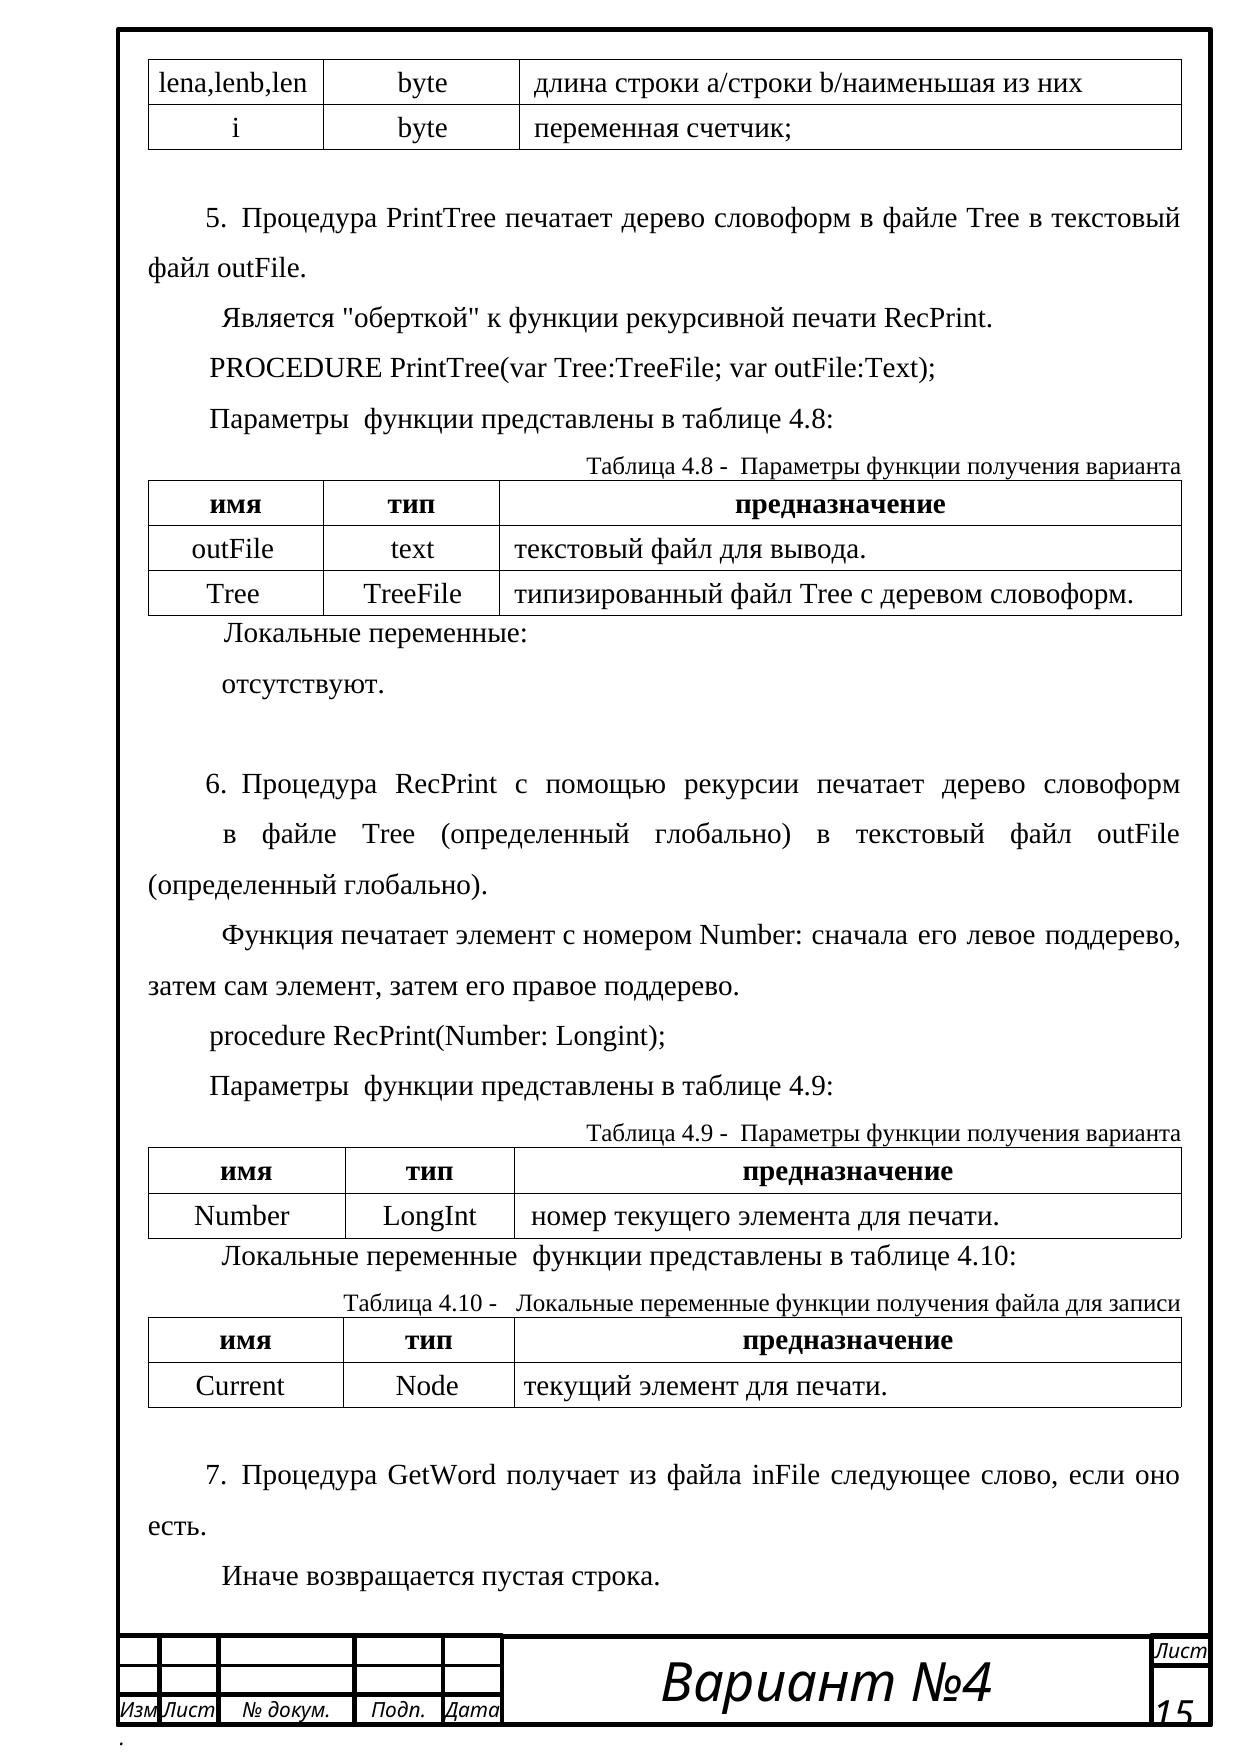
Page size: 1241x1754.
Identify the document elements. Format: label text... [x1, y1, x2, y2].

text Функция печатает элемент с номером Number: сначала его левое поддерево, затем сам элемент, затем его правое поддерево. [148, 917, 1181, 1001]
table_header предназначение [500, 481, 1181, 525]
table_cell byte [324, 60, 519, 104]
table_header предназначение [515, 1148, 1181, 1192]
table_cell длина строки a/строки b/наименьшая из них [520, 60, 1181, 104]
table_cell номер текущего элемента для печати. [515, 1194, 1181, 1237]
table_cell переменная счетчик; [520, 105, 1181, 149]
text Иначе возвращается пустая строка. [148, 1558, 1181, 1591]
text procedure RecPrint(Number: Longint); [148, 1018, 1181, 1051]
table_cell byte [324, 105, 519, 149]
table_cell типизированный файл Tree с деревом словоформ. [500, 571, 1181, 615]
text Таблица 4.10 - Локальные переменные функции получения файла для записи [148, 1288, 1181, 1317]
text Параметры функции представлены в таблице 4.8: [148, 401, 1181, 434]
table_cell Number [149, 1194, 345, 1237]
table_cell LongInt [346, 1194, 514, 1237]
table_header тип [346, 1148, 514, 1192]
text отсутствуют. [148, 666, 1181, 699]
text PROCEDURE PrintTree(var Tree:TreeFile; var outFile:Text); [148, 351, 1181, 384]
table_cell outFile [149, 526, 323, 570]
table_header тип [344, 1318, 514, 1362]
table_cell текущий элемент для печати. [515, 1363, 1181, 1407]
table_cell lena,lenb,len [149, 60, 323, 104]
text Параметры функции представлены в таблице 4.9: [148, 1068, 1181, 1102]
table_header имя [149, 1148, 345, 1192]
table_cell Tree [149, 571, 323, 615]
list Процедура GetWord получает из файла inFile следующее слово, если оно есть. [148, 1457, 1181, 1541]
text Является "оберткой" к функции рекурсивной печати RecPrint. [148, 300, 1181, 334]
table_header тип [324, 481, 499, 525]
table_header предназначение [515, 1318, 1181, 1362]
text Таблица 4.8 - Параметры функции получения варианта [148, 451, 1181, 480]
text Таблица 4.9 - Параметры функции получения варианта [148, 1118, 1181, 1147]
table_cell text [324, 526, 499, 570]
text Локальные переменные: [148, 616, 1181, 649]
table_cell Node [344, 1363, 514, 1407]
table_header имя [149, 481, 323, 525]
table_cell текстовый файл для вывода. [500, 526, 1181, 570]
list Процедура PrintTree печатает дерево словоформ в файле Tree в текстовый файл outFile. [148, 200, 1181, 283]
text Локальные переменные функции представлены в таблице 4.10: [148, 1239, 1181, 1271]
table_cell Current [149, 1363, 343, 1407]
list Процедура RecPrint с помощью рекурсии печатает дерево словоформ в файле Tree (определенный глобально) в текстовый файл outFile (определенный глобально). [148, 766, 1181, 901]
table_cell i [149, 105, 323, 149]
table_cell TreeFile [324, 571, 499, 615]
table_header имя [149, 1318, 343, 1362]
